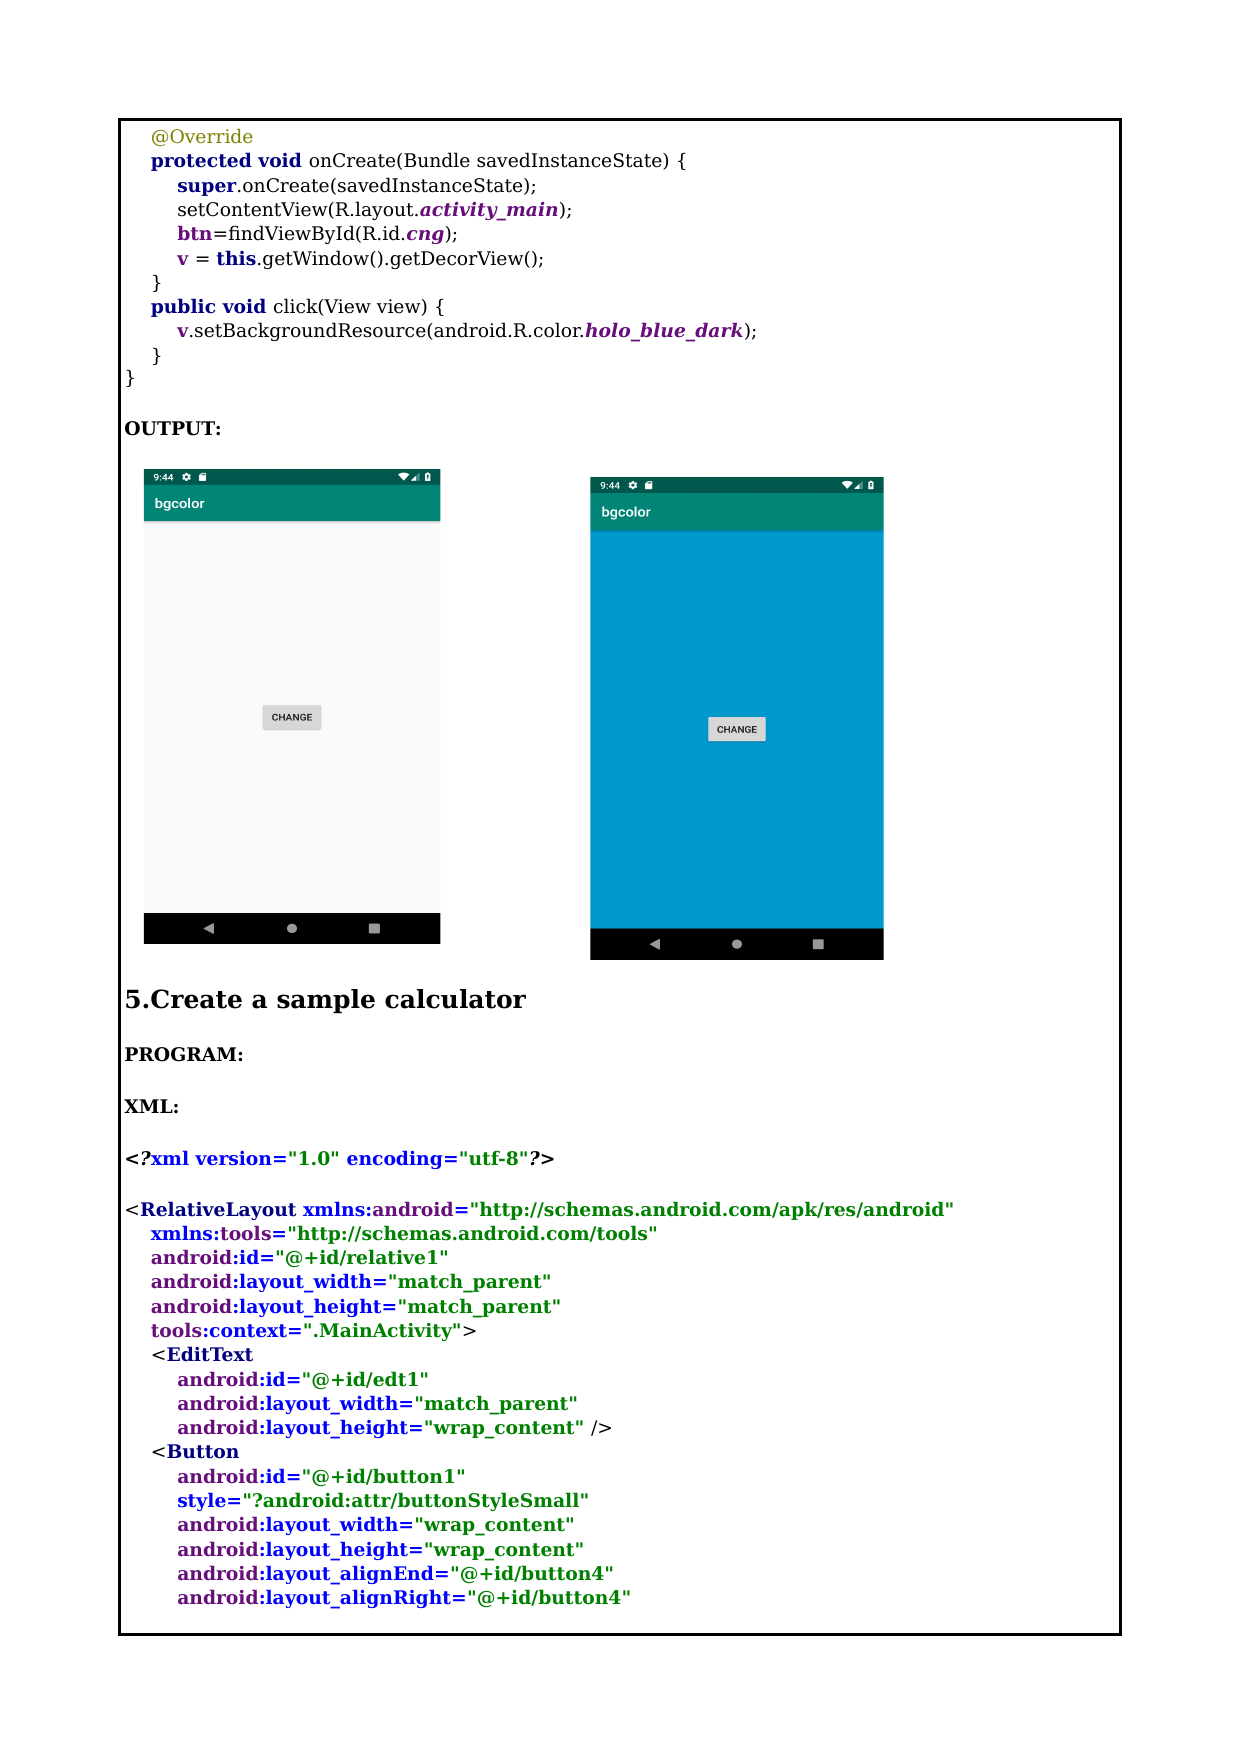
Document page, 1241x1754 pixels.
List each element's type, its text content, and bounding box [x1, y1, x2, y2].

text PROGRAM: [124, 1044, 1116, 1066]
text setContentView(R.layout.activity_main); [124, 197, 1116, 221]
text @Override [124, 124, 1116, 148]
text android:layout_width="match_parent" [124, 1391, 1116, 1415]
text <?xml version="1.0" encoding="utf-8"?> [124, 1147, 1116, 1169]
text android:layout_width="wrap_content" [124, 1512, 1116, 1537]
text 5.Create a sample calculator [124, 985, 1116, 1015]
text <EditText [124, 1342, 1116, 1367]
text } [124, 343, 1116, 367]
text style="?android:attr/buttonStyleSmall" [124, 1488, 1116, 1512]
text OUTPUT: [124, 418, 1116, 440]
text } [124, 270, 1116, 294]
text <Button [124, 1439, 1116, 1464]
text v = this.getWindow().getDecorView(); [124, 246, 1116, 270]
text android:layout_height="wrap_content" [124, 1537, 1116, 1561]
text android:id="@+id/relative1" [124, 1245, 1116, 1269]
text android:layout_height="match_parent" [124, 1294, 1116, 1318]
text public void click(View view) { [124, 294, 1116, 318]
picture [590, 477, 884, 529]
text tools:context=".MainActivity"> [124, 1318, 1116, 1342]
text super.onCreate(savedInstanceState); [124, 173, 1116, 197]
text android:layout_width="match_parent" [124, 1269, 1116, 1294]
text XML: [124, 1096, 1116, 1118]
text android:id="@+id/button1" [124, 1464, 1116, 1488]
picture [709, 718, 765, 741]
text android:id="@+id/edt1" [124, 1367, 1116, 1391]
picture [590, 930, 884, 960]
text android:layout_alignEnd="@+id/button4" [124, 1561, 1116, 1585]
text android:layout_alignRight="@+id/button4" [124, 1585, 1116, 1609]
text xmlns:tools="http://schemas.android.com/tools" [124, 1221, 1116, 1245]
text <RelativeLayout xmlns:android="http://schemas.android.com/apk/res/android" [124, 1199, 1116, 1221]
text btn=findViewById(R.id.cng); [124, 221, 1116, 246]
text android:layout_height="wrap_content" /> [124, 1415, 1116, 1439]
text } [124, 367, 1116, 389]
text protected void onCreate(Bundle savedInstanceState) { [124, 148, 1116, 173]
text v.setBackgroundResource(android.R.color.holo_blue_dark); [124, 318, 1116, 343]
picture [143, 469, 441, 944]
